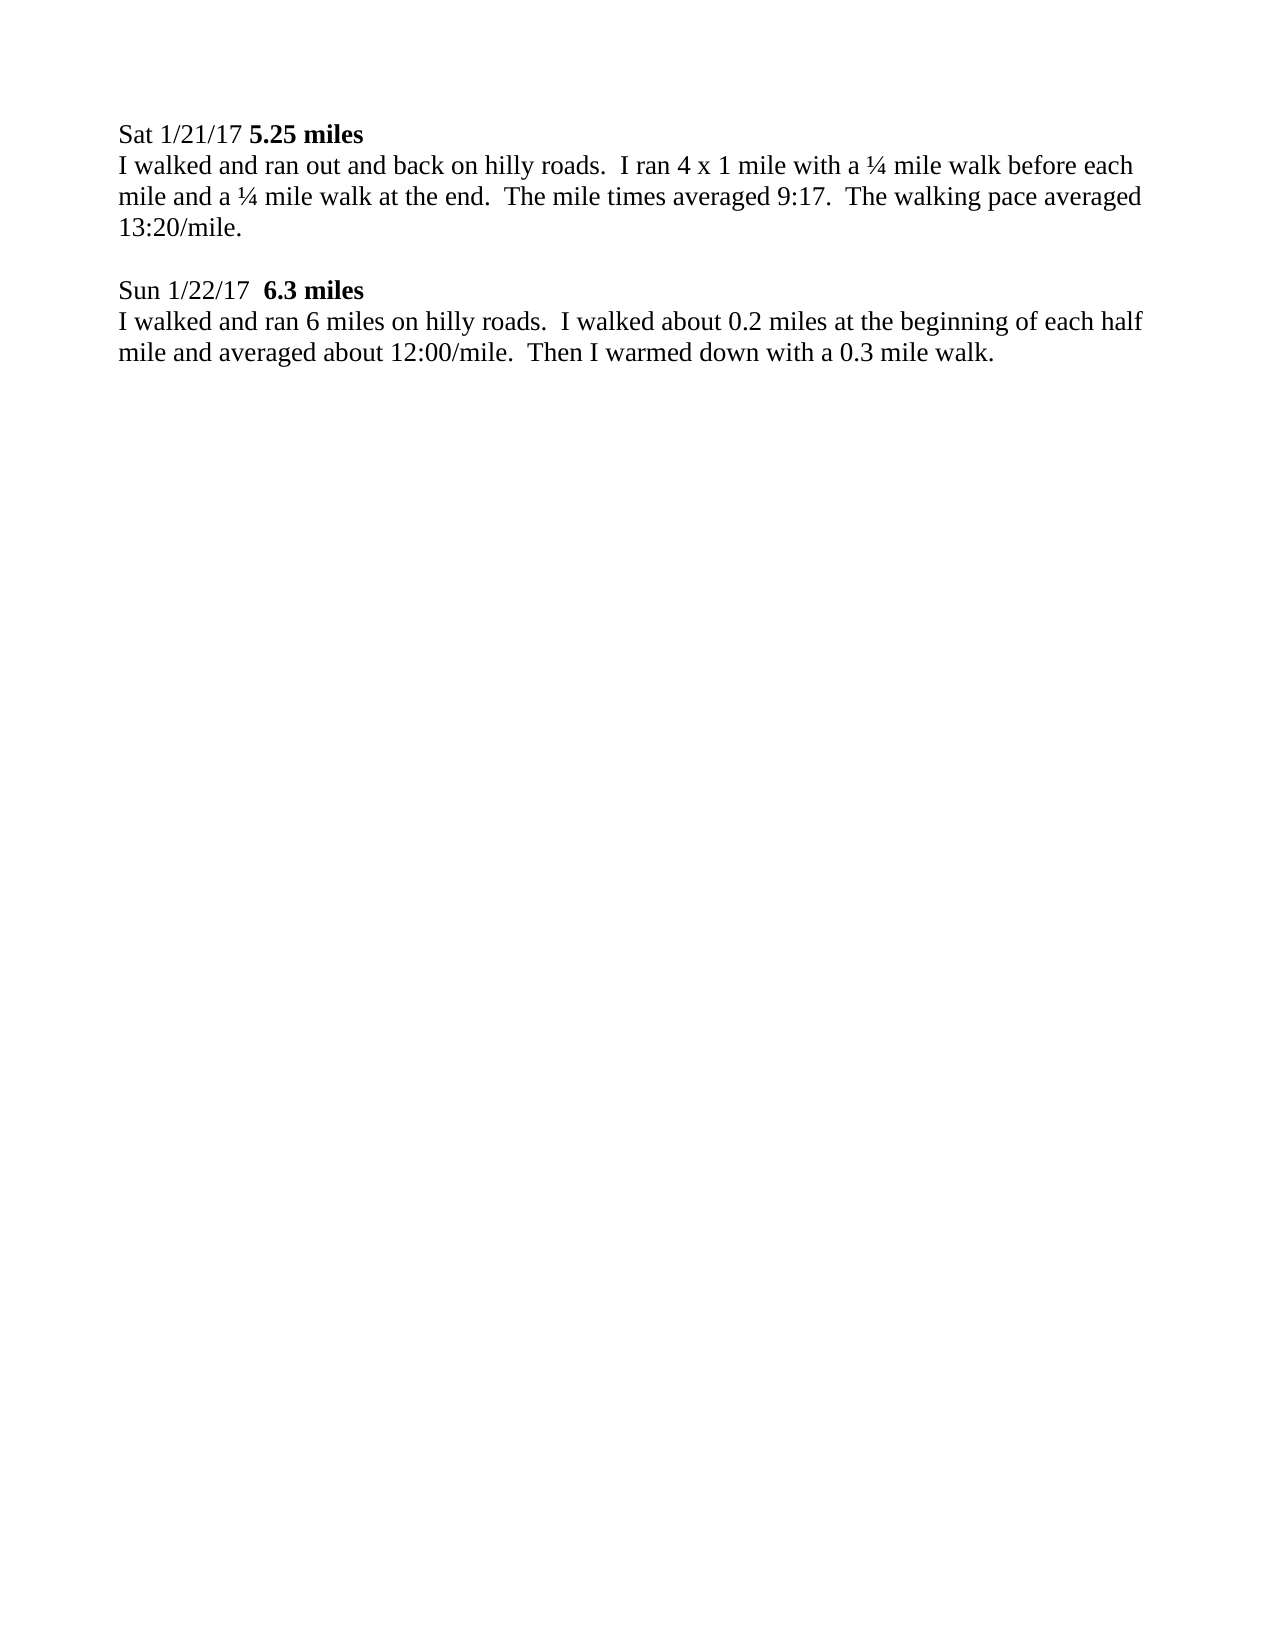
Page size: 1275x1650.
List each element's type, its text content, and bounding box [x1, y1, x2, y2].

text Sun 1/22/17 6.3 miles [118, 274, 1157, 305]
text Sat 1/21/17 5.25 miles [118, 118, 1157, 149]
text I walked and ran 6 miles on hilly roads. I walked about 0.2 miles at the beginning of each half mile and averaged about 12:00/mile. Then I warmed down with a 0.3 mile walk. [118, 305, 1157, 367]
text I walked and ran out and back on hilly roads. I ran 4 x 1 mile with a ¼ mile walk before each mile and a ¼ mile walk at the end. The mile times averaged 9:17. The walking pace averaged 13:20/mile. [118, 149, 1157, 243]
